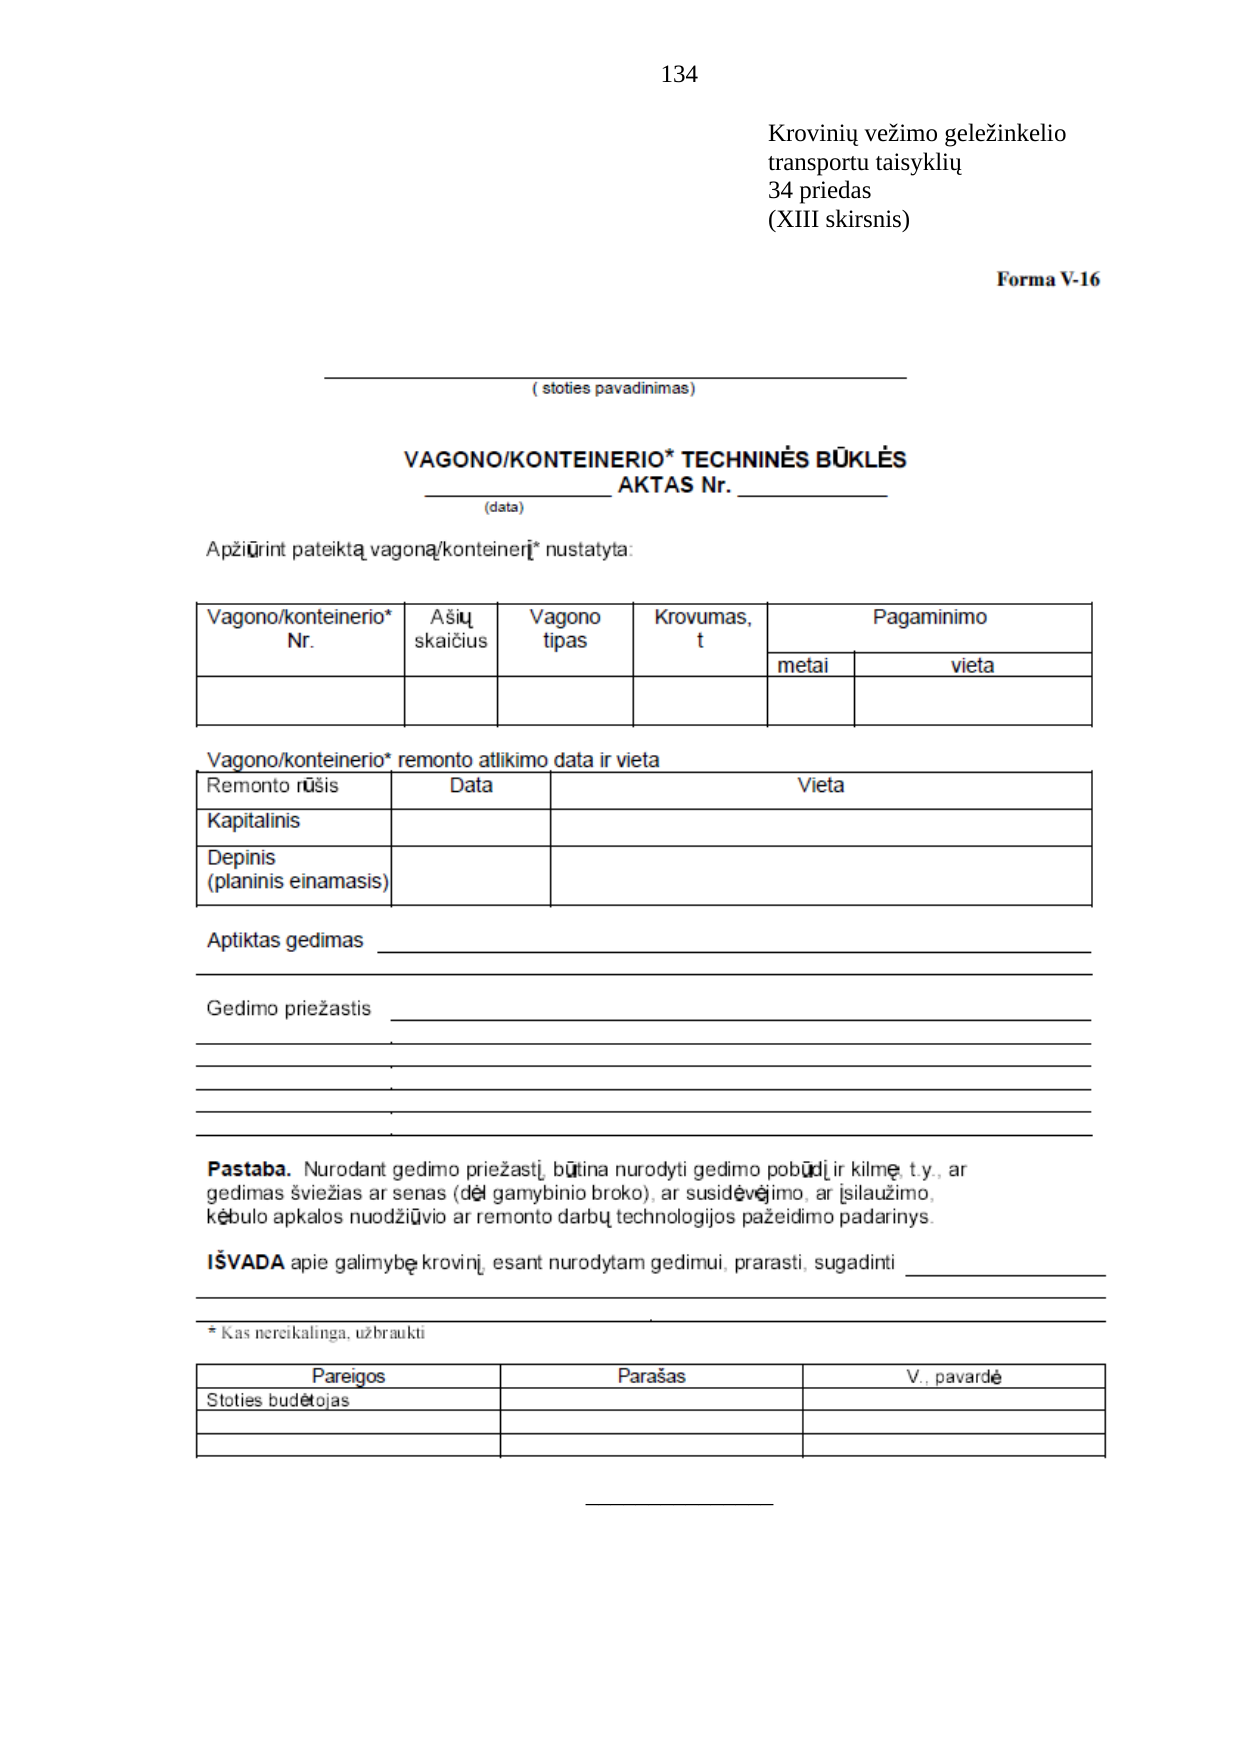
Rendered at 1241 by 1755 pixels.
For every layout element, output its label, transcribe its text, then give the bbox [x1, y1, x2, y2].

text _______________ [177, 1479, 1181, 1508]
text Krovinių vežimo geležinkelio [768, 118, 1181, 147]
text transportu taisyklių [177, 147, 1181, 176]
text (XIII skirsnis) [177, 204, 1181, 233]
text 34 priedas [177, 176, 1181, 204]
